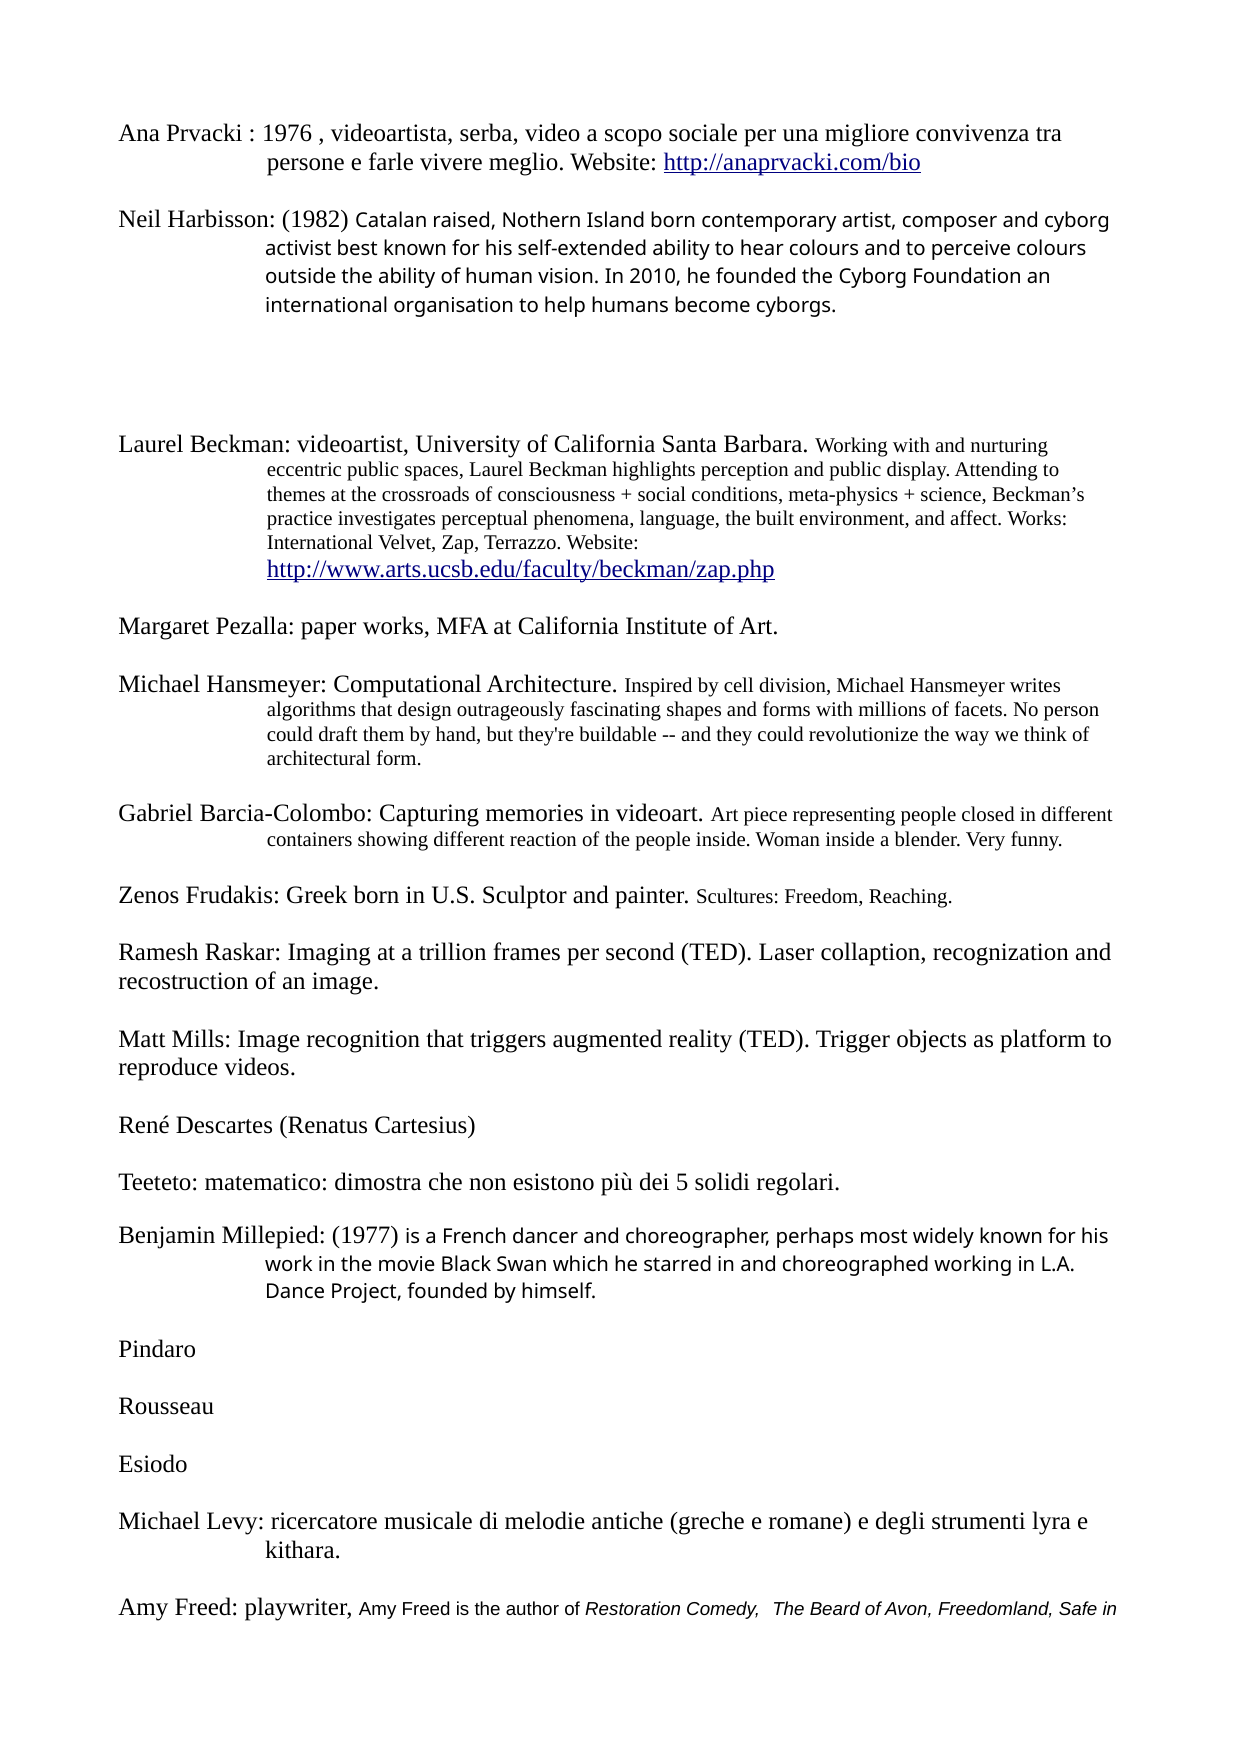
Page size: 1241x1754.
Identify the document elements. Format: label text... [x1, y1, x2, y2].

text Margaret Pezalla: paper works, MFA at California Institute of Art. [118, 611, 1122, 640]
text Ramesh Raskar: Imaging at a trillion frames per second (TED). Laser collaption, recognization and recostruction of an image. [118, 937, 1122, 995]
text Michael Hansmeyer: Computational Architecture. Inspired by cell division, Michael Hansmeyer writes algorithms that design outrageously fascinating shapes and forms with millions of facets. No person could draft them by hand, but they're buildable -- and they could revolutionize the way we think of architectural form. [118, 669, 1122, 769]
text Rousseau [118, 1391, 1122, 1420]
text Amy Freed: playwriter, Amy Freed is the author of Restoration Comedy, The Beard of Avon, Freedomland, Safe in [118, 1592, 1122, 1621]
text Zenos Frudakis: Greek born in U.S. Sculptor and painter. Scultures: Freedom, Reaching. [118, 880, 1122, 909]
text Pindaro [118, 1334, 1122, 1362]
text Laurel Beckman: videoartist, University of California Santa Barbara. Working with and nurturing eccentric public spaces, Laurel Beckman highlights perception and public display. Attending to themes at the crossroads of consciousness + social conditions, meta-physics + science, Beckman’s practice investigates perceptual phenomena, language, the built environment, and affect. Works: International Velvet, Zap, Terrazzo. Website: http://www.arts.ucsb.edu/faculty/beckman/zap.php [118, 429, 1122, 582]
text Ana Prvacki : 1976 , videoartista, serba, video a scopo sociale per una migliore convivenza tra persone e farle vivere meglio. Website: http://anaprvacki.com/bio [118, 118, 1122, 176]
text Teeteto: matematico: dimostra che non esistono più dei 5 solidi regolari. [118, 1167, 1122, 1196]
text Benjamin Millepied: (1977) is a French dancer and choreographer, perhaps most widely known for his work in the movie Black Swan which he starred in and choreographed working in L.A. Dance Project, founded by himself. [118, 1220, 1122, 1305]
text Michael Levy: ricercatore musicale di melodie antiche (greche e romane) e degli strumenti lyra e kithara. [118, 1506, 1122, 1564]
text Matt Mills: Image recognition that triggers augmented reality (TED). Trigger objects as platform to reproduce videos. [118, 1024, 1122, 1081]
text René Descartes (Renatus Cartesius) [118, 1110, 1122, 1139]
text Neil Harbisson: (1982) Catalan raised, Nothern Island born contemporary artist, composer and cyborg activist best known for his self-extended ability to hear colours and to perceive colours outside the ability of human vision. In 2010, he founded the Cyborg Foundation an international organisation to help humans become cyborgs. [118, 204, 1122, 318]
text Gabriel Barcia-Colombo: Capturing memories in videoart. Art piece representing people closed in different containers showing different reaction of the people inside. Woman inside a blender. Very funny. [118, 798, 1122, 851]
text Esiodo [118, 1449, 1122, 1477]
